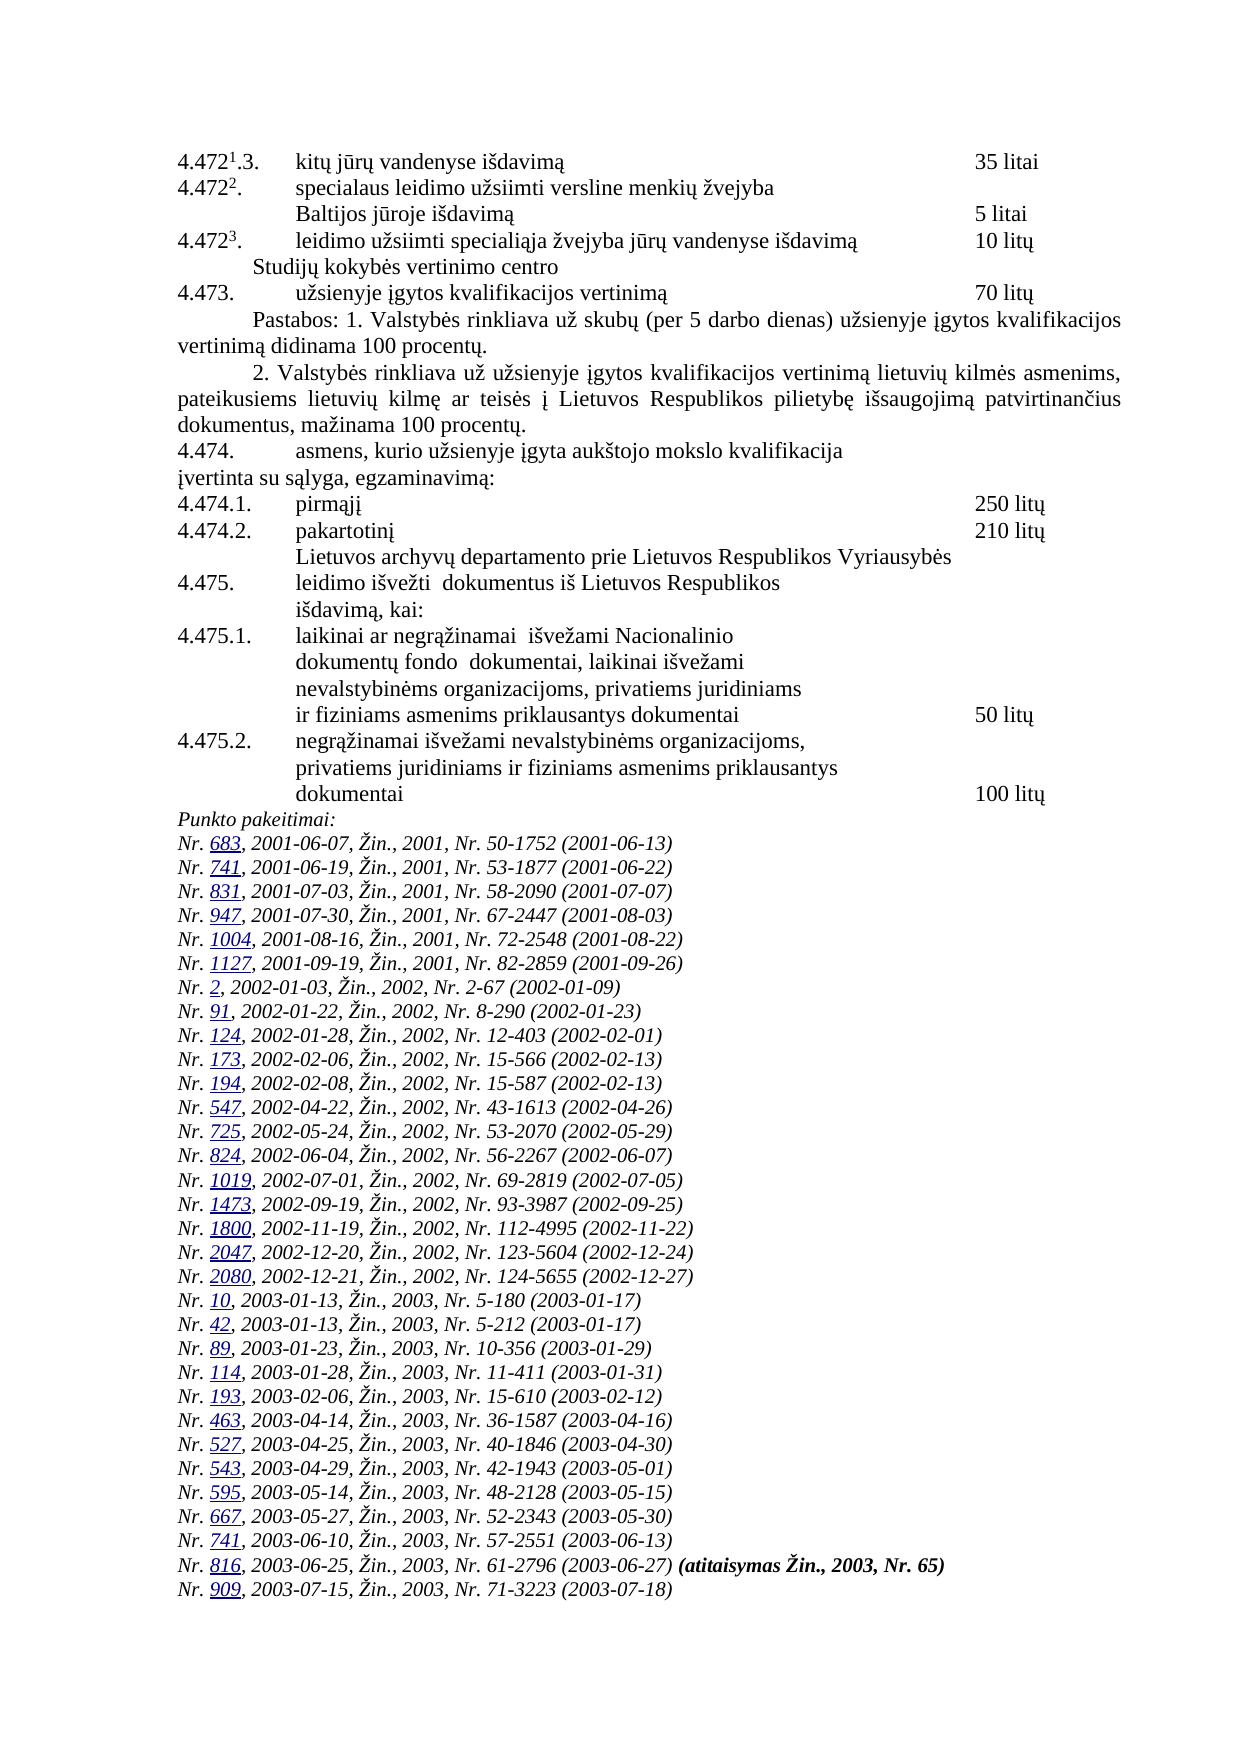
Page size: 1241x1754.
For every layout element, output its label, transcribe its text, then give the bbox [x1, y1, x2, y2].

text Nr. 741, 2001-06-19, Žin., 2001, Nr. 53-1877 (2001-06-22) [177, 855, 1122, 879]
text Nr. 194, 2002-02-08, Žin., 2002, Nr. 15-587 (2002-02-13) [177, 1071, 1122, 1095]
text dokumentų fondo dokumentai, laikinai išvežami [177, 648, 1122, 675]
text išdavimą, kai: [177, 596, 1122, 622]
text Baltijos jūroje išdavimą 5 litai [177, 200, 1122, 227]
text Nr. 173, 2002-02-06, Žin., 2002, Nr. 15-566 (2002-02-13) [177, 1047, 1122, 1071]
text Nr. 741, 2003-06-10, Žin., 2003, Nr. 57-2551 (2003-06-13) [177, 1528, 1122, 1552]
text nevalstybinėms organizacijoms, privatiems juridiniams [177, 675, 1122, 701]
text 4.474.2. pakartotinį 210 litų [177, 517, 1122, 543]
text Nr. 89, 2003-01-23, Žin., 2003, Nr. 10-356 (2003-01-29) [177, 1336, 1122, 1360]
text Nr. 909, 2003-07-15, Žin., 2003, Nr. 71-3223 (2003-07-18) [177, 1577, 1122, 1601]
text Punkto pakeitimai: [177, 807, 1122, 831]
text 4.473. užsienyje įgytos kvalifikacijos vertinimą 70 litų [177, 279, 1122, 306]
text 4.4723. leidimo užsiimti specialiąja žvejyba jūrų vandenyse išdavimą 10 litų [177, 227, 1122, 253]
text Nr. 2047, 2002-12-20, Žin., 2002, Nr. 123-5604 (2002-12-24) [177, 1240, 1122, 1264]
text Nr. 2080, 2002-12-21, Žin., 2002, Nr. 124-5655 (2002-12-27) [177, 1264, 1122, 1288]
text Nr. 831, 2001-07-03, Žin., 2001, Nr. 58-2090 (2001-07-07) [177, 879, 1122, 903]
text Nr. 1127, 2001-09-19, Žin., 2001, Nr. 82-2859 (2001-09-26) [177, 951, 1122, 975]
text 4.4722. specialaus leidimo užsiimti versline menkių žvejyba [177, 174, 1122, 200]
text Nr. 1019, 2002-07-01, Žin., 2002, Nr. 69-2819 (2002-07-05) [177, 1167, 1122, 1192]
text 4.475.1. laikinai ar negrąžinamai išvežami Nacionalinio [177, 622, 1122, 648]
text Nr. 667, 2003-05-27, Žin., 2003, Nr. 52-2343 (2003-05-30) [177, 1504, 1122, 1528]
text 4.4721.3. kitų jūrų vandenyse išdavimą 35 litai [177, 148, 1122, 174]
text Nr. 683, 2001-06-07, Žin., 2001, Nr. 50-1752 (2001-06-13) [177, 831, 1122, 855]
text Nr. 91, 2002-01-22, Žin., 2002, Nr. 8-290 (2002-01-23) [177, 999, 1122, 1023]
text 2. Valstybės rinkliava už užsienyje įgytos kvalifikacijos vertinimą lietuvių kilmės asmenims, pateikusiems lietuvių kilmę ar teisės į Lietuvos Respublikos pilietybę išsaugojimą patvirtinančius dokumentus, mažinama 100 procentų. [177, 358, 1122, 438]
text Nr. 193, 2003-02-06, Žin., 2003, Nr. 15-610 (2003-02-12) [177, 1384, 1122, 1408]
text įvertinta su sąlyga, egzaminavimą: [177, 464, 1122, 490]
text Nr. 10, 2003-01-13, Žin., 2003, Nr. 5-180 (2003-01-17) [177, 1288, 1122, 1312]
text 4.475.2. negrąžinamai išvežami nevalstybinėms organizacijoms, [177, 727, 1122, 754]
text Nr. 947, 2001-07-30, Žin., 2001, Nr. 67-2447 (2001-08-03) [177, 903, 1122, 927]
text Nr. 543, 2003-04-29, Žin., 2003, Nr. 42-1943 (2003-05-01) [177, 1456, 1122, 1480]
text Nr. 725, 2002-05-24, Žin., 2002, Nr. 53-2070 (2002-05-29) [177, 1119, 1122, 1143]
text Nr. 1800, 2002-11-19, Žin., 2002, Nr. 112-4995 (2002-11-22) [177, 1216, 1122, 1240]
text dokumentai 100 litų [177, 780, 1122, 807]
text Studijų kokybės vertinimo centro [177, 253, 1122, 279]
text Nr. 2, 2002-01-03, Žin., 2002, Nr. 2-67 (2002-01-09) [177, 975, 1122, 999]
text Nr. 42, 2003-01-13, Žin., 2003, Nr. 5-212 (2003-01-17) [177, 1312, 1122, 1336]
text Nr. 114, 2003-01-28, Žin., 2003, Nr. 11-411 (2003-01-31) [177, 1360, 1122, 1384]
text Pastabos: 1. Valstybės rinkliava už skubų (per 5 darbo dienas) užsienyje įgytos kvalifikacijos vertinimą didinama 100 procentų. [177, 306, 1122, 358]
text 4.475. leidimo išvežti dokumentus iš Lietuvos Respublikos [177, 569, 1122, 596]
text Nr. 824, 2002-06-04, Žin., 2002, Nr. 56-2267 (2002-06-07) [177, 1143, 1122, 1167]
text Lietuvos archyvų departamento prie Lietuvos Respublikos Vyriausybės [177, 543, 1122, 569]
text Nr. 595, 2003-05-14, Žin., 2003, Nr. 48-2128 (2003-05-15) [177, 1480, 1122, 1504]
text 4.474. asmens, kurio užsienyje įgyta aukštojo mokslo kvalifikacija [177, 438, 1122, 464]
text Nr. 124, 2002-01-28, Žin., 2002, Nr. 12-403 (2002-02-01) [177, 1023, 1122, 1047]
text Nr. 547, 2002-04-22, Žin., 2002, Nr. 43-1613 (2002-04-26) [177, 1095, 1122, 1119]
text privatiems juridiniams ir fiziniams asmenims priklausantys [177, 754, 1122, 780]
text 4.474.1. pirmąjį 250 litų [177, 490, 1122, 517]
text Nr. 463, 2003-04-14, Žin., 2003, Nr. 36-1587 (2003-04-16) [177, 1408, 1122, 1432]
text Nr. 1004, 2001-08-16, Žin., 2001, Nr. 72-2548 (2001-08-22) [177, 927, 1122, 951]
text ir fiziniams asmenims priklausantys dokumentai 50 litų [177, 701, 1122, 727]
text Nr. 816, 2003-06-25, Žin., 2003, Nr. 61-2796 (2003-06-27) (atitaisymas Žin., 2003, Nr. 65) [177, 1552, 1122, 1577]
text Nr. 1473, 2002-09-19, Žin., 2002, Nr. 93-3987 (2002-09-25) [177, 1192, 1122, 1216]
text Nr. 527, 2003-04-25, Žin., 2003, Nr. 40-1846 (2003-04-30) [177, 1432, 1122, 1456]
